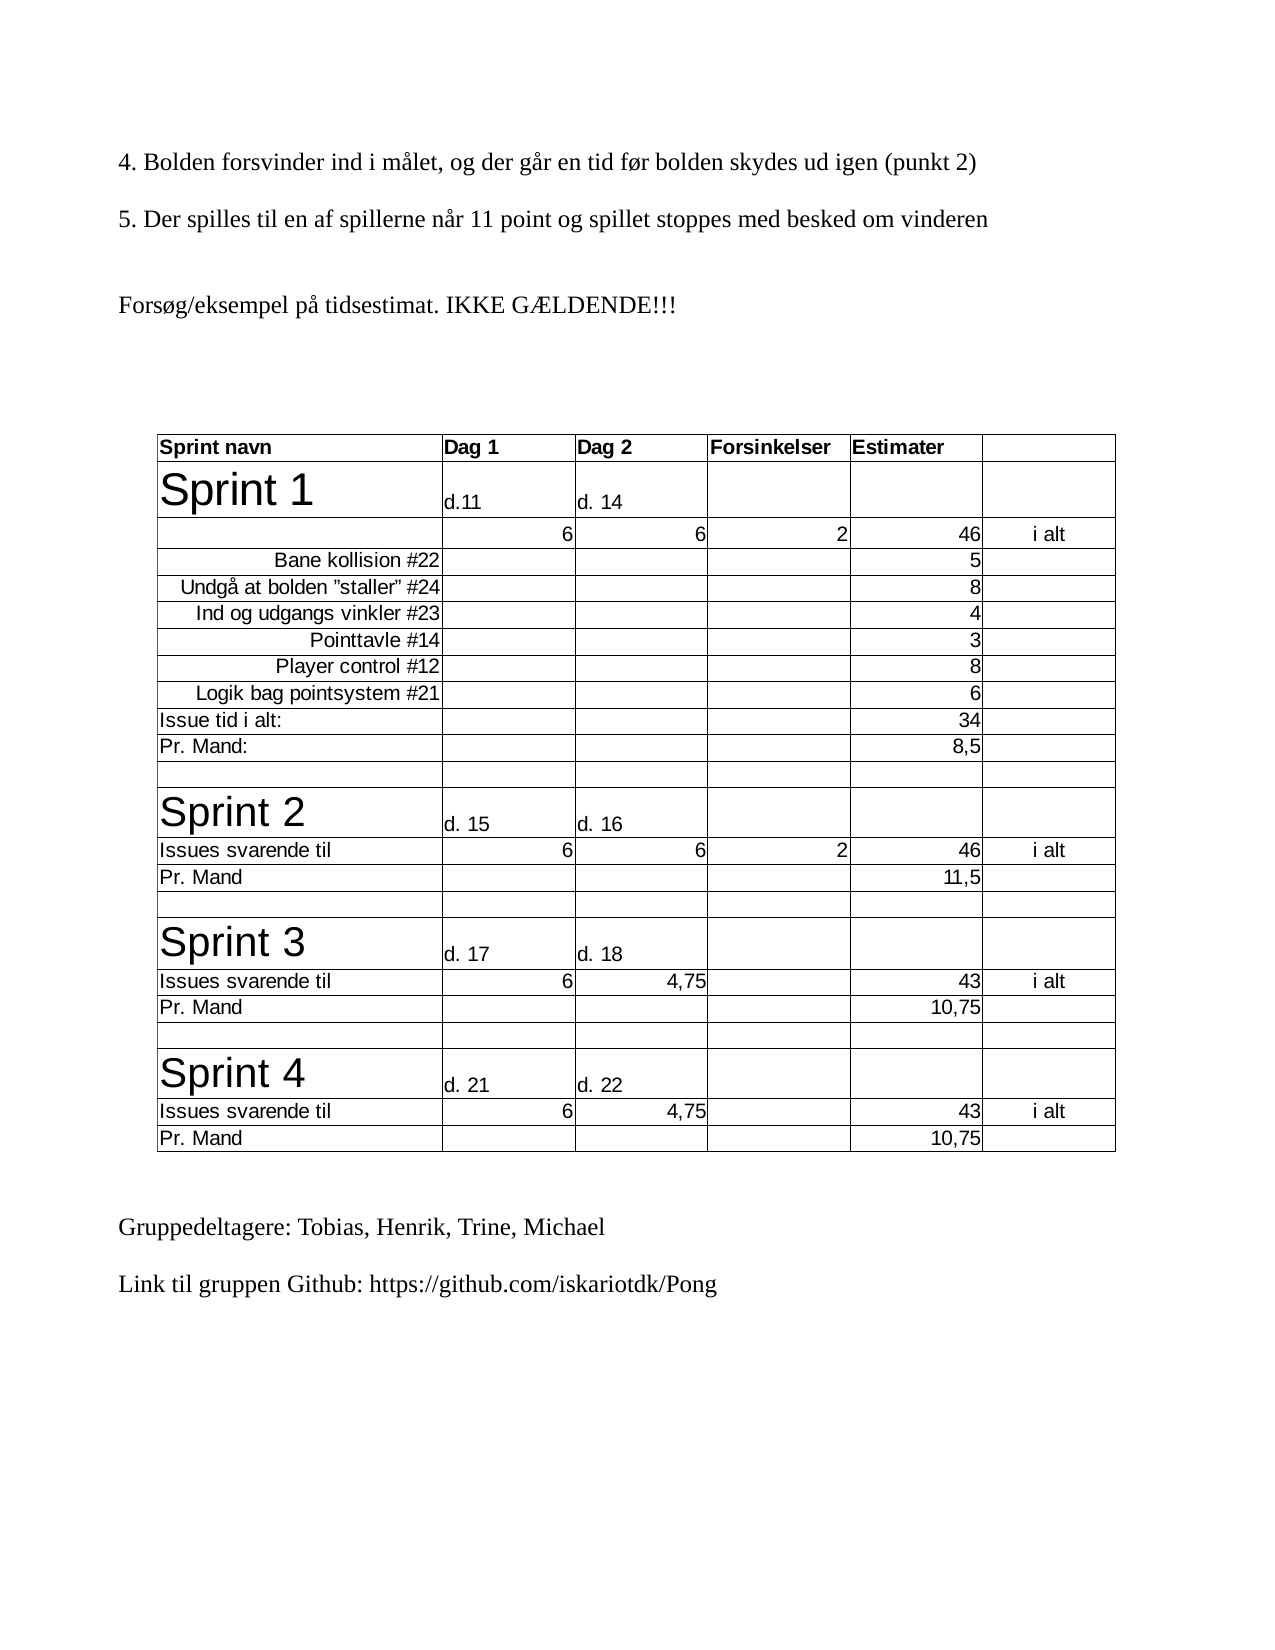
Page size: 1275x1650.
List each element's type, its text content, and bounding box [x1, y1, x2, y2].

text 5. Der spilles til en af spillerne når 11 point og spillet stoppes med besked om vinderen [118, 204, 1157, 233]
text Forsøg/eksempel på tidsestimat. IKKE GÆLDENDE!!! [118, 291, 1157, 319]
text 4. Bolden forsvinder ind i målet, og der går en tid før bolden skydes ud igen (punkt 2) [118, 147, 1157, 176]
text Link til gruppen Github: https://github.com/iskariotdk/Pong [118, 1269, 1157, 1298]
text Gruppedeltagere: Tobias, Henrik, Trine, Michael [118, 1212, 1157, 1241]
